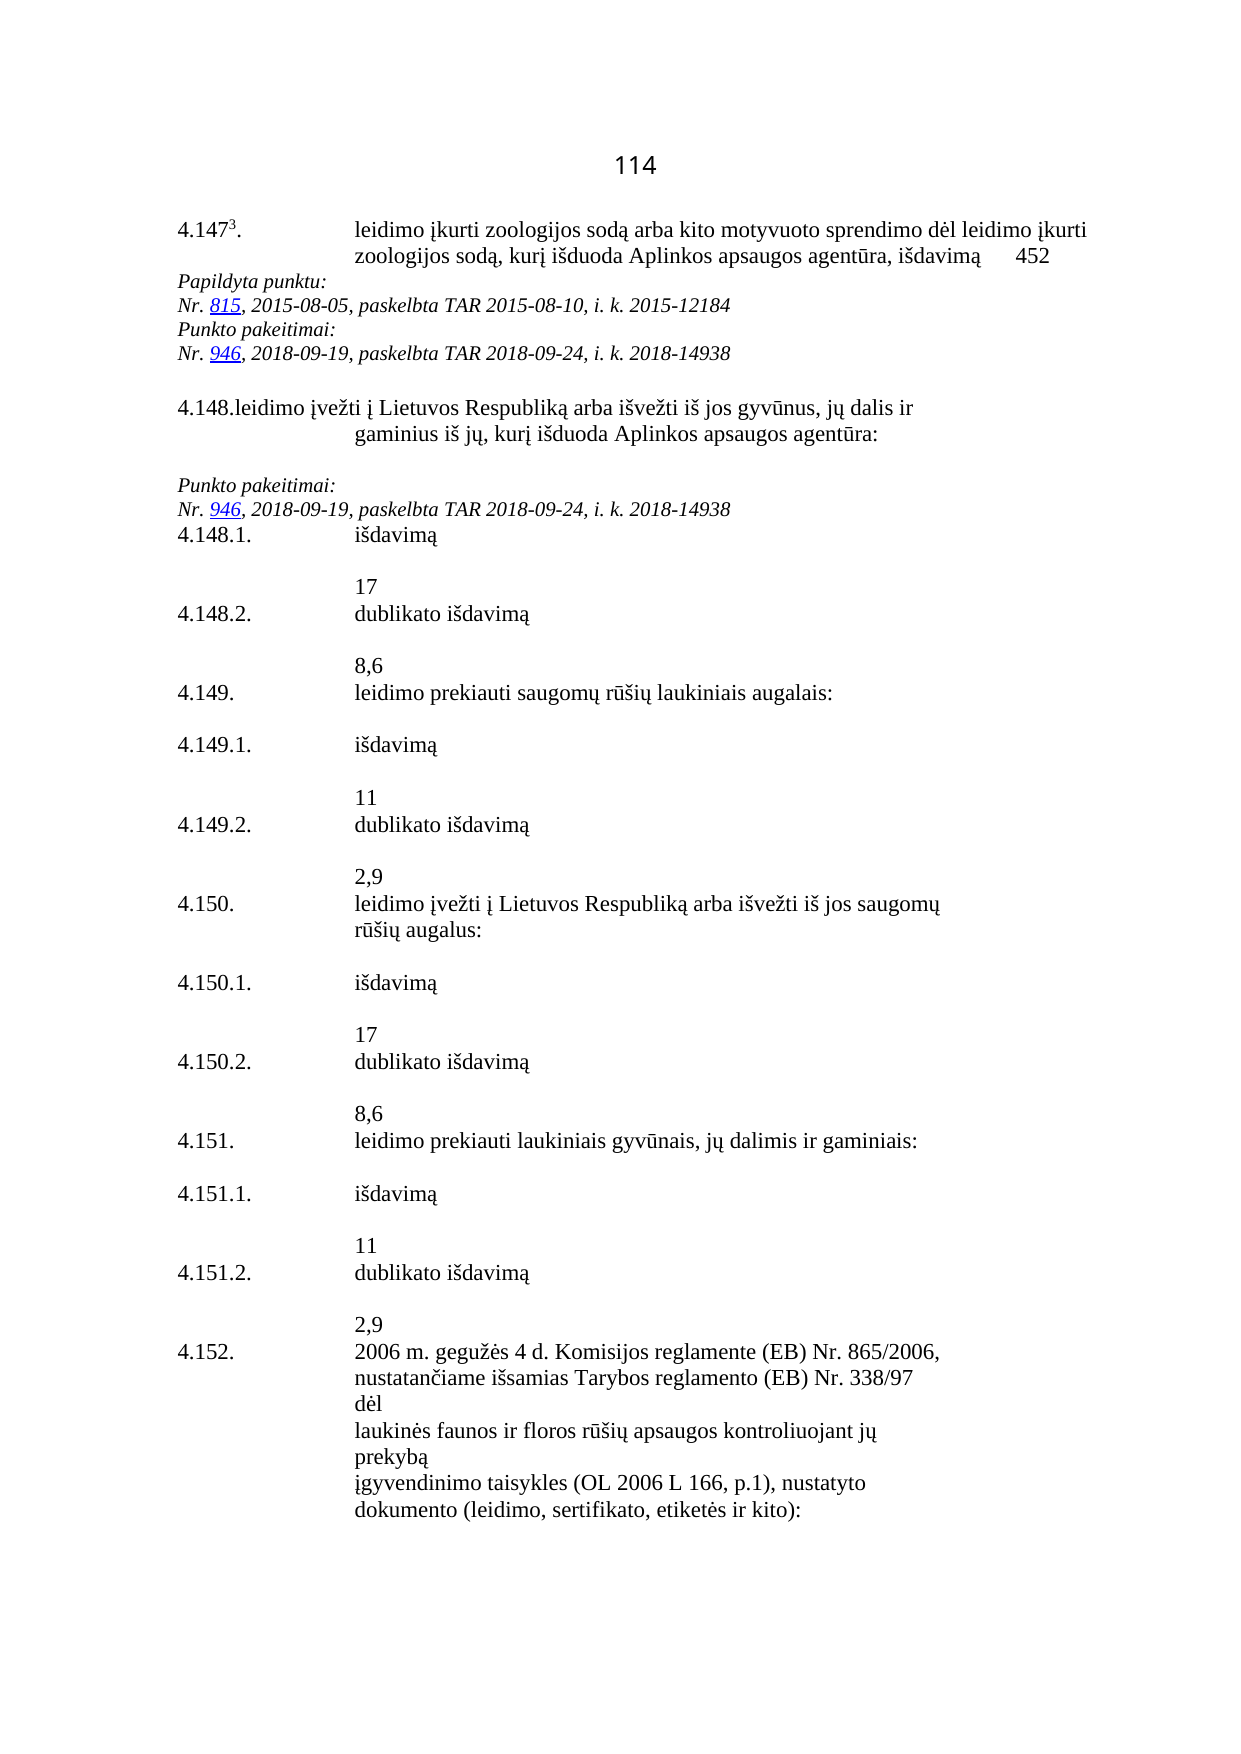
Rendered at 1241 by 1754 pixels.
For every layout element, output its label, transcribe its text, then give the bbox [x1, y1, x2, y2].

text Punkto pakeitimai: [177, 317, 1093, 341]
text 4.151.2. dublikato išdavimą 2,9 [177, 1259, 945, 1338]
text 4.151.1. išdavimą 11 [177, 1179, 945, 1259]
text Papildyta punktu: [177, 268, 1093, 293]
text 4.1473. leidimo įkurti zoologijos sodą arba kito motyvuoto sprendimo dėl leidimo įkurti zoologijos sodą, kurį išduoda Aplinkos apsaugos agentūra, išdavimą 452 [177, 216, 1093, 268]
text Nr. 946, 2018-09-19, paskelbta TAR 2018-09-24, i. k. 2018-14938 [177, 497, 1093, 521]
text 4.149.2. dublikato išdavimą 2,9 [177, 811, 945, 890]
text 4.148.1. išdavimą 17 [177, 521, 945, 600]
text 4.152. 2006 m. gegužės 4 d. Komisijos reglamente (EB) Nr. 865/2006, [177, 1338, 945, 1364]
text Nr. 946, 2018-09-19, paskelbta TAR 2018-09-24, i. k. 2018-14938 [177, 341, 1093, 365]
text Punkto pakeitimai: [177, 473, 1093, 497]
text dokumento (leidimo, sertifikato, etiketės ir kito): [354, 1496, 945, 1548]
text 4.148.2. dublikato išdavimą 8,6 [177, 600, 945, 679]
text 4.151. leidimo prekiauti laukiniais gyvūnais, jų dalimis ir gaminiais: [177, 1127, 945, 1179]
text laukinės faunos ir floros rūšių apsaugos kontroliuojant jų prekybą [354, 1417, 945, 1469]
text Nr. 815, 2015-08-05, paskelbta TAR 2015-08-10, i. k. 2015-12184 [177, 293, 1093, 317]
text rūšių augalus: [354, 916, 945, 969]
text 4.148.leidimo įvežti į Lietuvos Respubliką arba išvežti iš jos gyvūnus, jų dalis ir gaminius iš jų, kurį išduoda Aplinkos apsaugos agentūra: [177, 393, 945, 446]
text nustatančiame išsamias Tarybos reglamento (EB) Nr. 338/97 dėl [354, 1364, 945, 1417]
text 4.149.1. išdavimą 11 [177, 732, 945, 811]
text įgyvendinimo taisykles (OL 2006 L 166, p.1), nustatyto [354, 1469, 945, 1496]
text 4.150.2. dublikato išdavimą 8,6 [177, 1048, 945, 1127]
text 4.150. leidimo įvežti į Lietuvos Respubliką arba išvežti iš jos saugomų [177, 890, 945, 916]
text 4.150.1. išdavimą 17 [177, 969, 945, 1048]
text 4.149. leidimo prekiauti saugomų rūšių laukiniais augalais: [177, 679, 945, 732]
